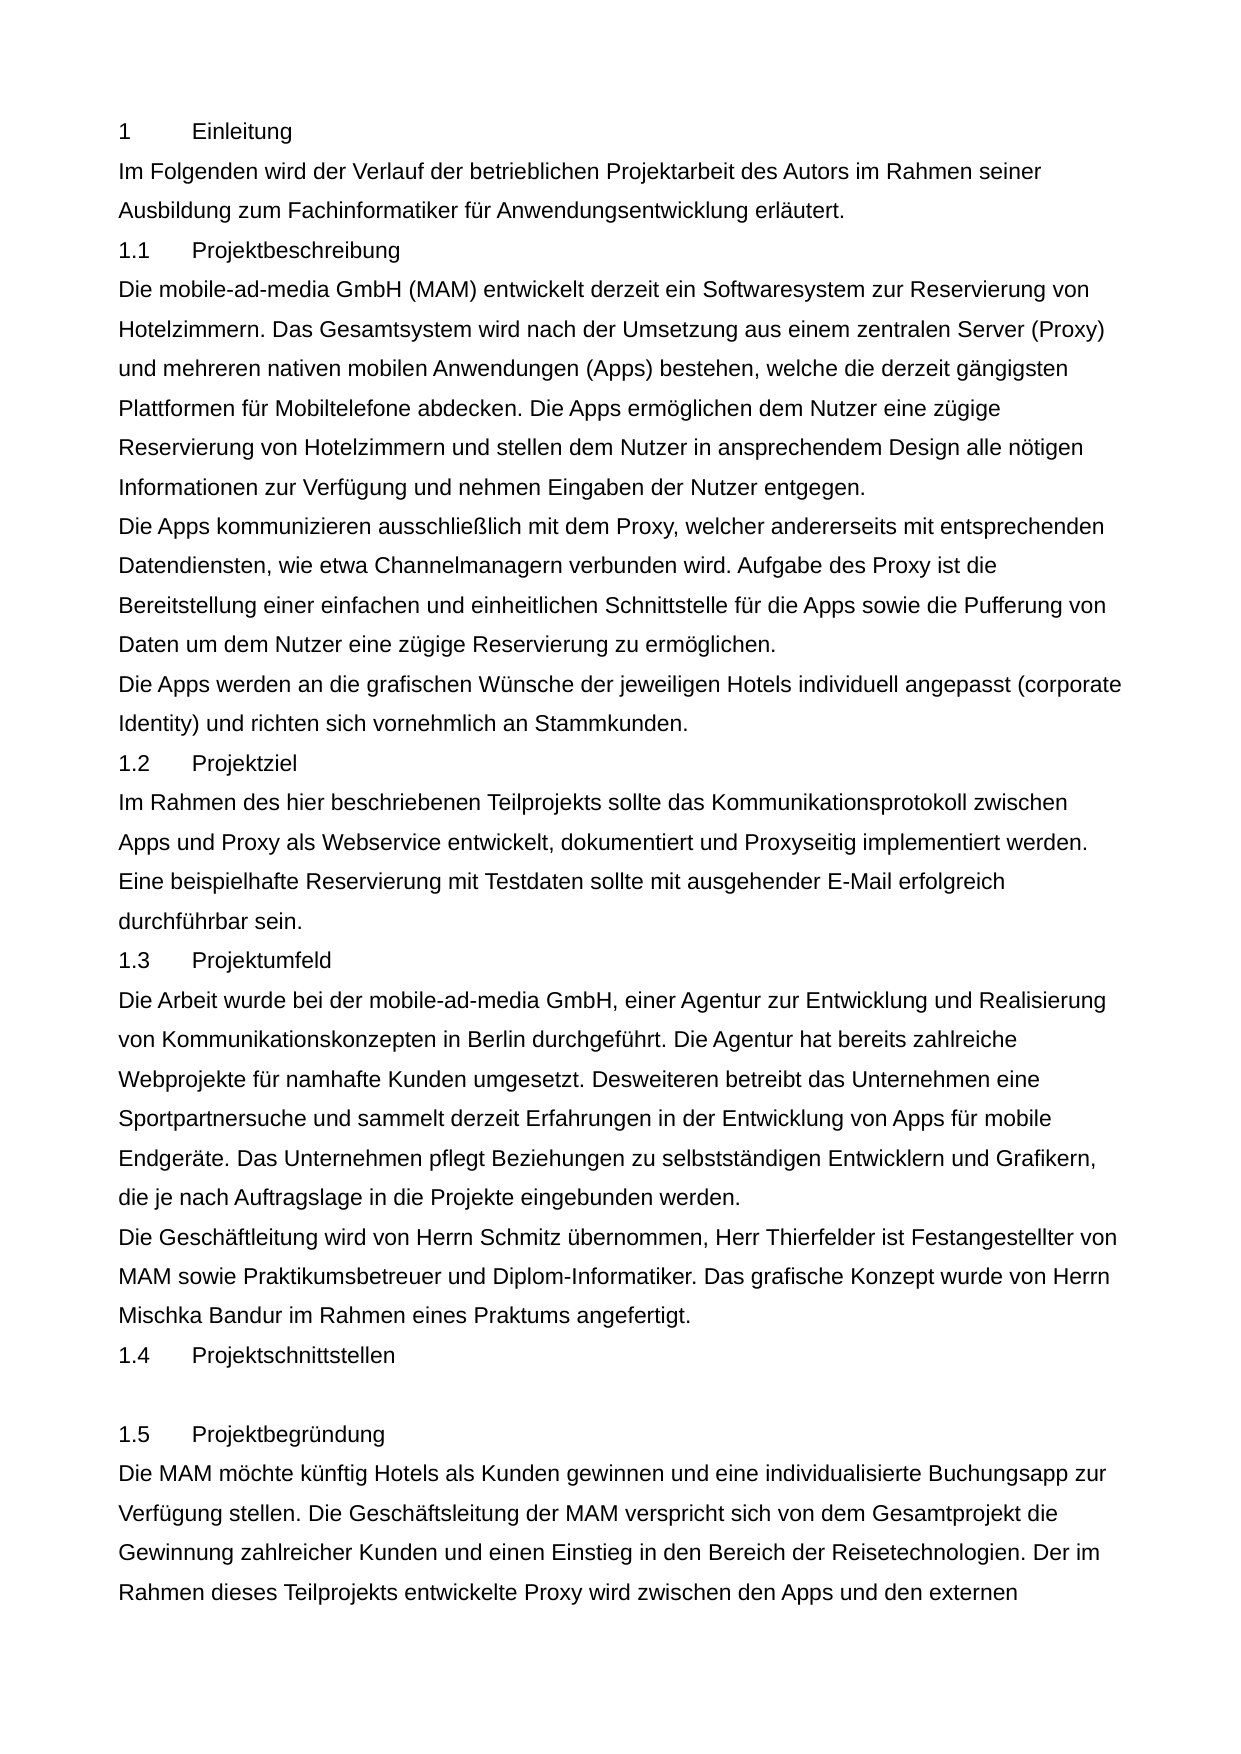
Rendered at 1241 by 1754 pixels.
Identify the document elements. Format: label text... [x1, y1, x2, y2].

text 1.4 Projektschnittstellen [118, 1342, 1122, 1368]
text 1.1 Projektbeschreibung [118, 237, 1122, 263]
text Die Geschäftleitung wird von Herrn Schmitz übernommen, Herr Thierfelder ist Festangestellter von MAM sowie Praktikumsbetreuer und Diplom-Informatiker. Das grafische Konzept wurde von Herrn Mischka Bandur im Rahmen eines Praktums angefertigt. [118, 1223, 1122, 1329]
text Im Rahmen des hier beschriebenen Teilprojekts sollte das Kommunikationsprotokoll zwischen Apps und Proxy als Webservice entwickelt, dokumentiert und Proxyseitig implementiert werden. Eine beispielhafte Reservierung mit Testdaten sollte mit ausgehender E-Mail erfolgreich durchführbar sein. [118, 789, 1122, 934]
text Die Apps kommunizieren ausschließlich mit dem Proxy, welcher andererseits mit entsprechenden Datendiensten, wie etwa Channelmanagern verbunden wird. Aufgabe des Proxy ist die Bereitstellung einer einfachen und einheitlichen Schnittstelle für die Apps sowie die Pufferung von Daten um dem Nutzer eine zügige Reservierung zu ermöglichen. [118, 513, 1122, 658]
text Die MAM möchte künftig Hotels als Kunden gewinnen und eine individualisierte Buchungsapp zur Verfügung stellen. Die Geschäftsleitung der MAM verspricht sich von dem Gesamtprojekt die Gewinnung zahlreicher Kunden und einen Einstieg in den Bereich der Reisetechnologien. Der im Rahmen dieses Teilprojekts entwickelte Proxy wird zwischen den Apps und den externen [118, 1460, 1122, 1605]
text Die mobile-ad-media GmbH (MAM) entwickelt derzeit ein Softwaresystem zur Reservierung von Hotelzimmern. Das Gesamtsystem wird nach der Umsetzung aus einem zentralen Server (Proxy) und mehreren nativen mobilen Anwendungen (Apps) bestehen, welche die derzeit gängigsten Plattformen für Mobiltelefone abdecken. Die Apps ermöglichen dem Nutzer eine zügige Reservierung von Hotelzimmern und stellen dem Nutzer in ansprechendem Design alle nötigen Informationen zur Verfügung und nehmen Eingaben der Nutzer entgegen. [118, 276, 1122, 500]
text Die Apps werden an die grafischen Wünsche der jeweiligen Hotels individuell angepasst (corporate Identity) und richten sich vornehmlich an Stammkunden. [118, 671, 1122, 737]
text 1.5 Projektbegründung [118, 1421, 1122, 1447]
text Im Folgenden wird der Verlauf der betrieblichen Projektarbeit des Autors im Rahmen seiner Ausbildung zum Fachinformatiker für Anwendungsentwicklung erläutert. [118, 158, 1122, 223]
text 1.2 Projektziel [118, 750, 1122, 776]
text Die Arbeit wurde bei der mobile-ad-media GmbH, einer Agentur zur Entwicklung und Realisierung von Kommunikationskonzepten in Berlin durchgeführt. Die Agentur hat bereits zahlreiche Webprojekte für namhafte Kunden umgesetzt. Desweiteren betreibt das Unternehmen eine Sportpartnersuche und sammelt derzeit Erfahrungen in der Entwicklung von Apps für mobile Endgeräte. Das Unternehmen pflegt Beziehungen zu selbstständigen Entwicklern und Grafikern, die je nach Auftragslage in die Projekte eingebunden werden. [118, 987, 1122, 1210]
text 1.3 Projektumfeld [118, 947, 1122, 973]
text 1 Einleitung [118, 118, 1122, 144]
